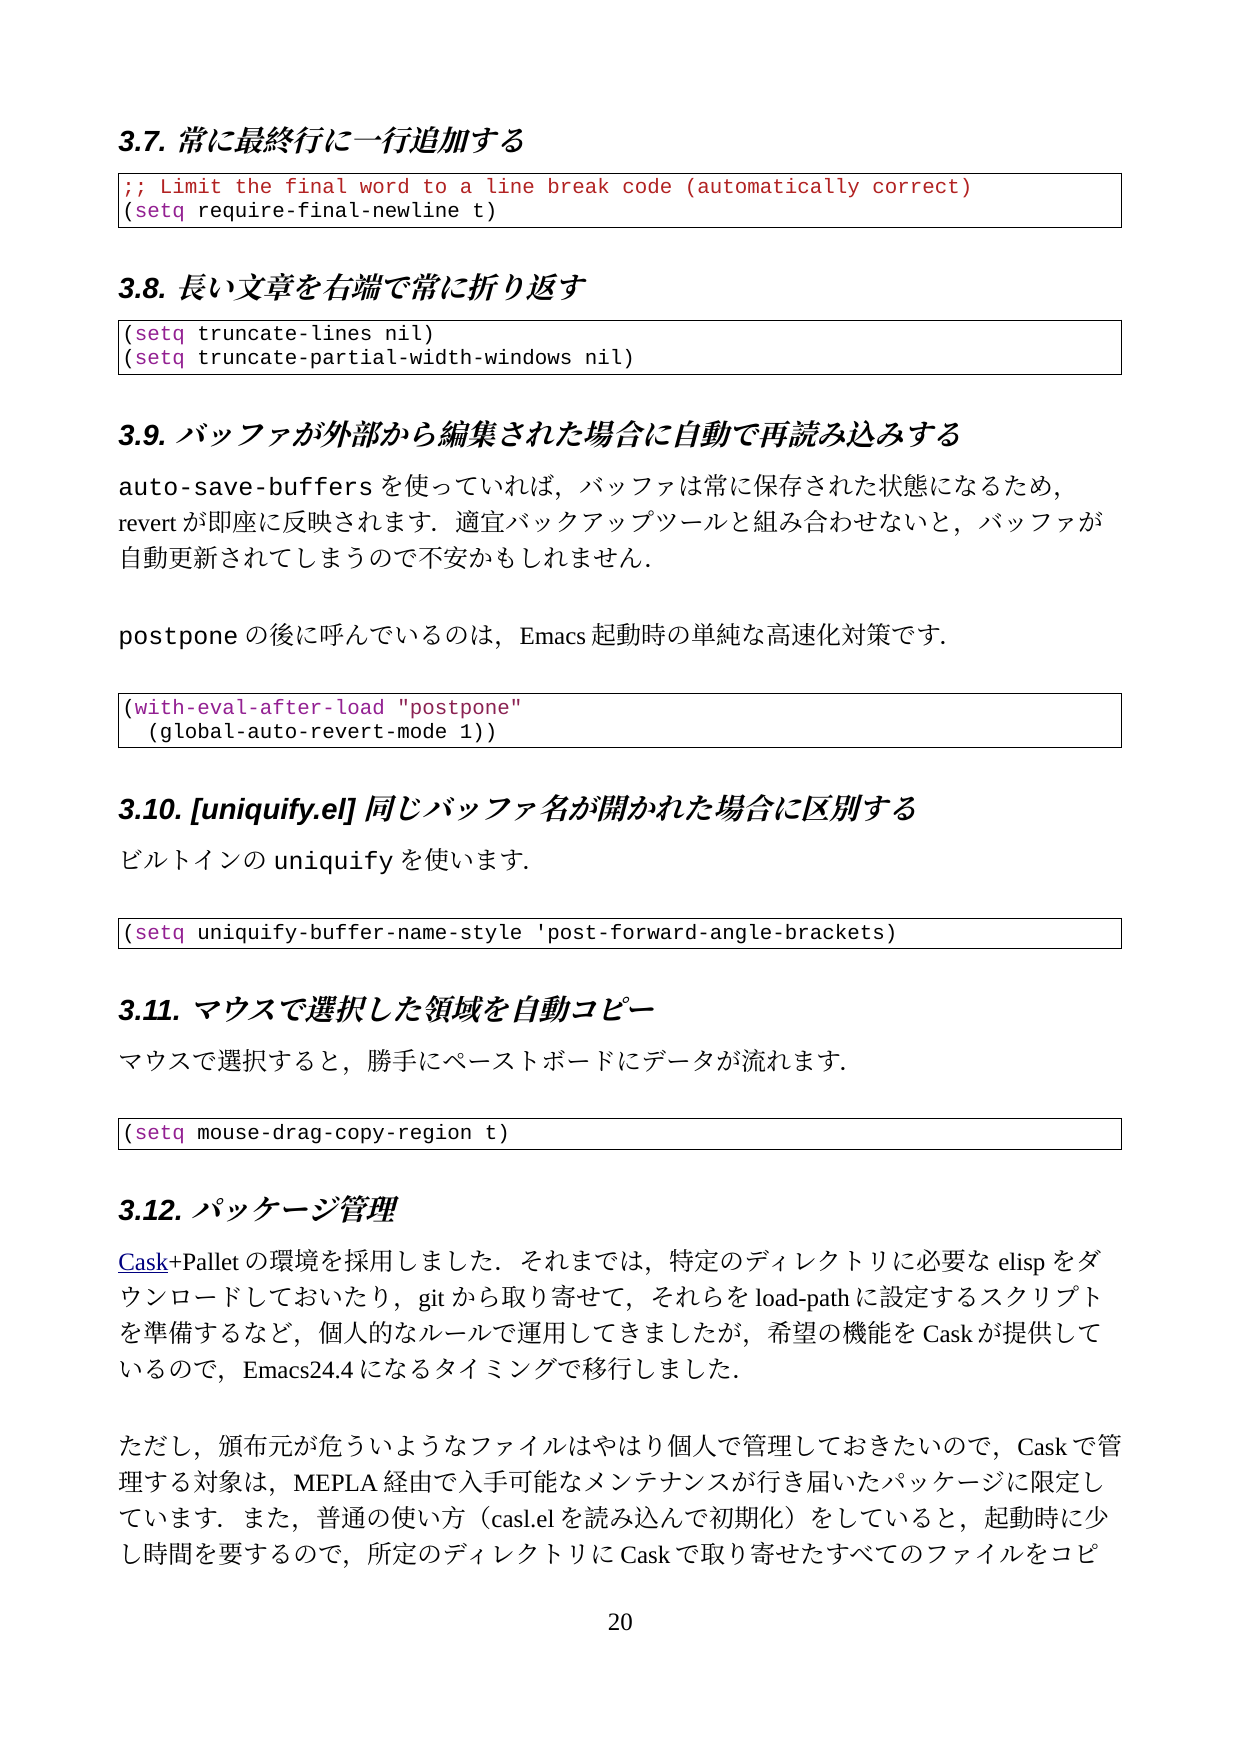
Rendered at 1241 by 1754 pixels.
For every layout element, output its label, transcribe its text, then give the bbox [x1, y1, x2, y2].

subtitle 常に最終行に一行追加する [118, 118, 1122, 160]
text (with-eval-after-load "postpone" [119, 694, 1121, 717]
text postpone の後に呼んでいるのは，Emacs起動時の単純な高速化対策です． [118, 616, 1122, 681]
subtitle バッファが外部から編集された場合に自動で再読み込みする [118, 412, 1122, 454]
text auto-save-buffers を使っていれば，バッファは常に保存された状態になるため， revert が即座に反映されます．適宜バックアップツールと組み合わせないと，バッファが自動更新されてしまうので不安かもしれません． [118, 466, 1122, 603]
text ただし，頒布元が危ういようなファイルはやはり個人で管理しておきたいので，Caskで管理する対象は，MEPLA経由で入手可能なメンテナンスが行き届いたパッケージに限定しています．また，普通の使い方（casl.elを読み込んで初期化）をしていると，起動時に少し時間を要するので，所定のディレクトリにCaskで取り寄せたすべてのファイルをコピ [118, 1427, 1122, 1570]
text (setq mouse-drag-copy-region t) [119, 1119, 1121, 1149]
text (global-auto-revert-mode 1)) [119, 717, 1121, 747]
text ;; Limit the final word to a line break code (automatically correct) [119, 174, 1121, 196]
subtitle パッケージ管理 [118, 1187, 1122, 1229]
text (setq truncate-partial-width-windows nil) [119, 343, 1121, 374]
subtitle 長い文章を右端で常に折り返す [118, 265, 1122, 307]
text ビルトインの uniquify を使います． [118, 840, 1122, 905]
text (setq uniquify-buffer-name-style 'post-forward-angle-brackets) [119, 919, 1121, 948]
text マウスで選択すると，勝手にペーストボードにデータが流れます． [118, 1041, 1122, 1106]
text (setq require-final-newline t) [119, 196, 1121, 227]
subtitle [uniquify.el] 同じバッファ名が開かれた場合に区別する [118, 786, 1122, 828]
subtitle マウスで選択した領域を自動コピー [118, 987, 1122, 1029]
text (setq truncate-lines nil) [119, 321, 1121, 343]
text Cask+Palletの環境を採用しました．それまでは，特定のディレクトリに必要な elisp をダウンロードしておいたり，git から取り寄せて，それらをload-pathに設定するスクリプトを準備するなど，個人的なルールで運用してきましたが，希望の機能をCaskが提供しているので，Emacs24.4になるタイミングで移行しました． [118, 1242, 1122, 1414]
